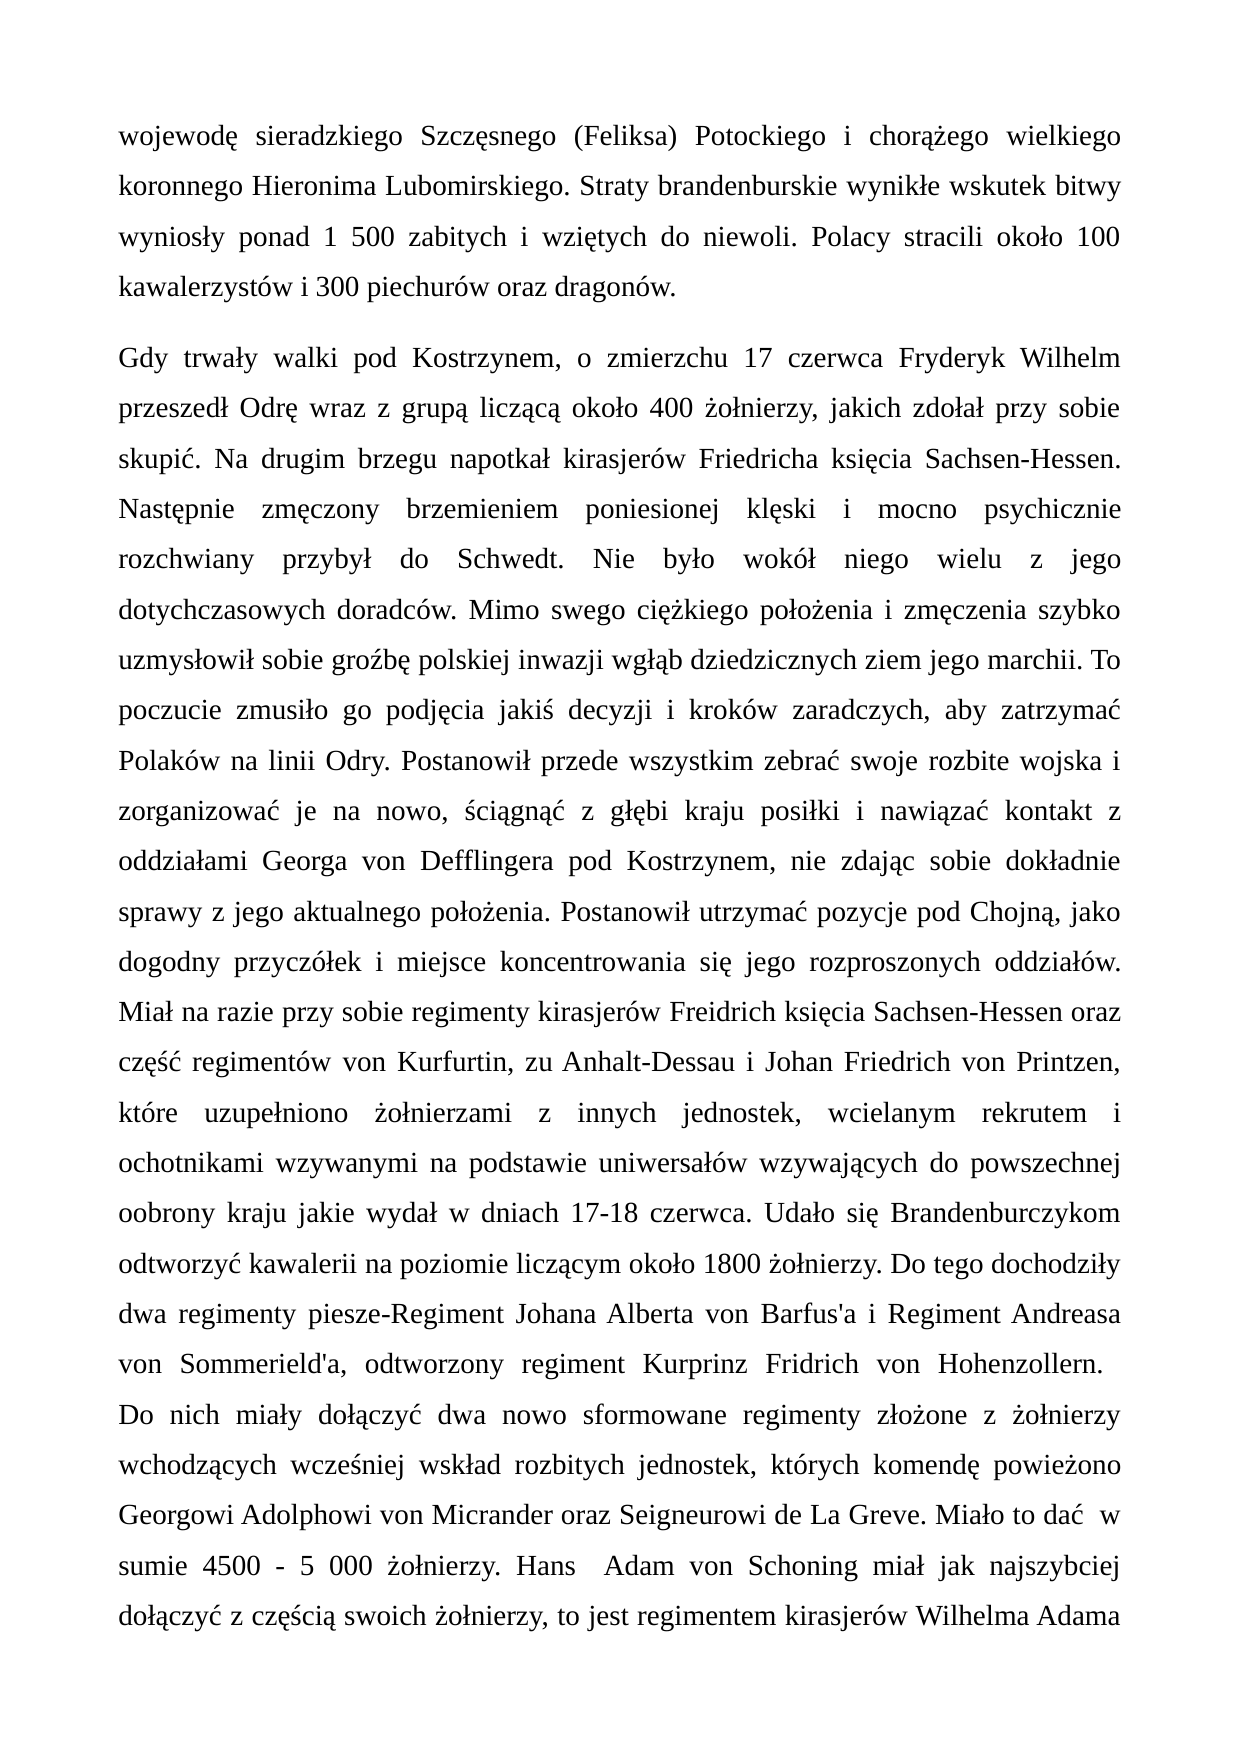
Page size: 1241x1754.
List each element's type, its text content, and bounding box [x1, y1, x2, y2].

text Gdy trwały walki pod Kostrzynem, o zmierzchu 17 czerwca Fryderyk Wilhelm przeszedł Odrę wraz z grupą liczącą około 400 żołnierzy, jakich zdołał przy sobie skupić. Na drugim brzegu napotkał kirasjerów Friedricha księcia Sachsen-Hessen. Następnie zmęczony brzemieniem poniesionej klęski i mocno psychicznie rozchwiany przybył do Schwedt. Nie było wokół niego wielu z jego dotychczasowych doradców. Mimo swego ciężkiego położenia i zmęczenia szybko uzmysłowił sobie groźbę polskiej inwazji wgłąb dziedzicznych ziem jego marchii. To poczucie zmusiło go podjęcia jakiś decyzji i kroków zaradczych, aby zatrzymać Polaków na linii Odry. Postanowił przede wszystkim zebrać swoje rozbite wojska i zorganizować je na nowo, ściągnąć z głębi kraju posiłki i nawiązać kontakt z oddziałami Georga von Defflingera pod Kostrzynem, nie zdając sobie dokładnie sprawy z jego aktualnego położenia. Postanowił utrzymać pozycje pod Chojną, jako dogodny przyczółek i miejsce koncentrowania się jego rozproszonych oddziałów. Miał na razie przy sobie regimenty kirasjerów Freidrich księcia Sachsen-Hessen oraz część regimentów von Kurfurtin, zu Anhalt-Dessau i Johan Friedrich von Printzen, które uzupełniono żołnierzami z innych jednostek, wcielanym rekrutem i ochotnikami wzywanymi na podstawie uniwersałów wzywających do powszechnej oobrony kraju jakie wydał w dniach 17-18 czerwca. Udało się Brandenburczykom odtworzyć kawalerii na poziomie liczącym około 1800 żołnierzy. Do tego dochodziły dwa regimenty piesze-Regiment Johana Alberta von Barfus'a i Regiment Andreasa von Sommerield'a, odtworzony regiment Kurprinz Fridrich von Hohenzollern. Do nich miały dołączyć dwa nowo sformowane regimenty złożone z żołnierzy wchodzących wcześniej wskład rozbitych jednostek, których komendę powieżono Georgowi Adolphowi von Micrander oraz Seigneurowi de La Greve. Miało to dać w sumie 4500 - 5 000 żołnierzy. Hans Adam von Schoning miał jak najszybciej dołączyć z częścią swoich żołnierzy, to jest regimentem kirasjerów Wilhelma Adama [118, 340, 1122, 1632]
text wojewodę sieradzkiego Szczęsnego (Feliksa) Potockiego i chorążego wielkiego koronnego Hieronima Lubomirskiego. Straty brandenburskie wynikłe wskutek bitwy wyniosły ponad 1 500 zabitych i wziętych do niewoli. Polacy stracili około 100 kawalerzystów i 300 piechurów oraz dragonów. [118, 118, 1122, 303]
